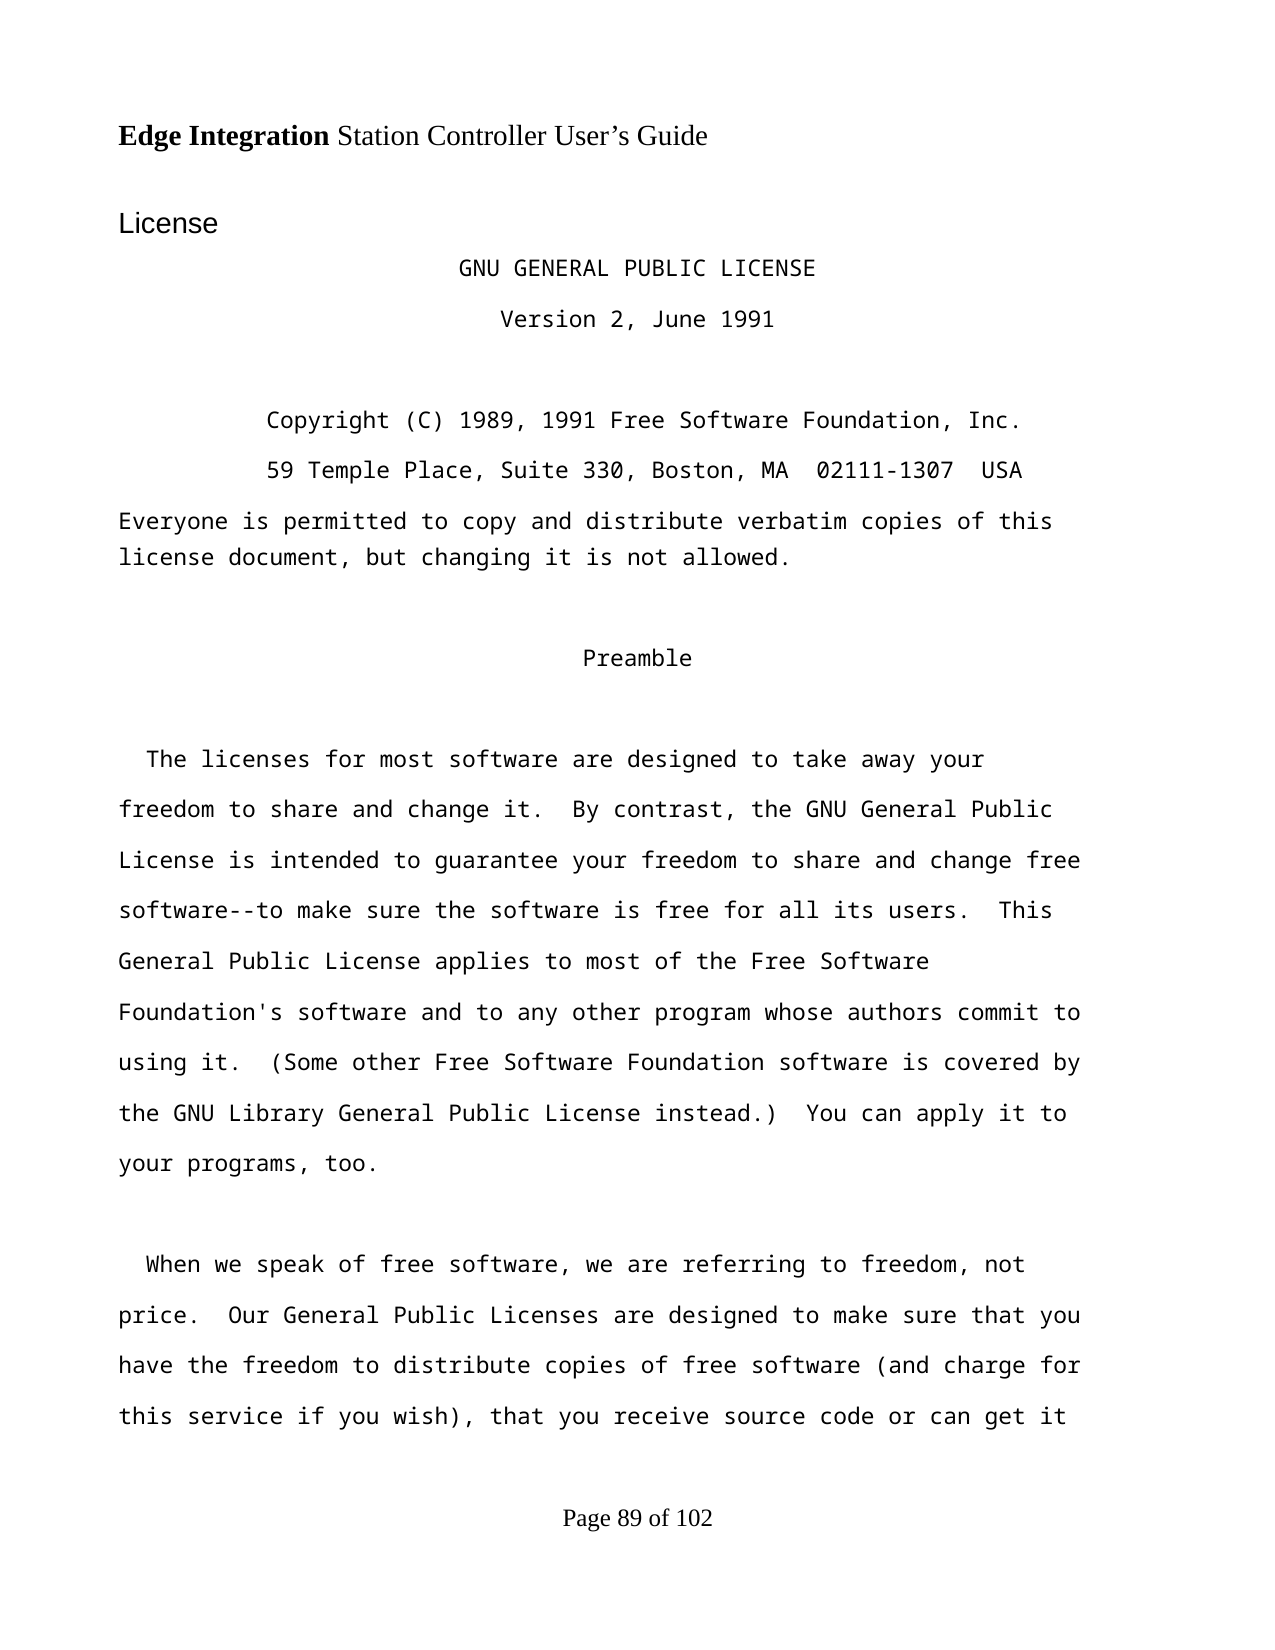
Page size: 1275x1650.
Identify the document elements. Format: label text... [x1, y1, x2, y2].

text software--to make sure the software is free for all its users. This [118, 894, 1157, 926]
subtitle License [118, 206, 1157, 240]
text have the freedom to distribute copies of free software (and charge for [118, 1349, 1157, 1380]
text Foundation's software and to any other program whose authors commit to [118, 995, 1157, 1027]
text General Public License applies to most of the Free Software [118, 945, 1157, 976]
text License is intended to guarantee your freedom to share and change free [118, 844, 1157, 875]
text the GNU Library General Public License instead.) You can apply it to [118, 1096, 1157, 1128]
text this service if you wish), that you receive source code or can get it [118, 1399, 1157, 1431]
text GNU GENERAL PUBLIC LICENSE [118, 252, 1157, 283]
text When we speak of free software, we are referring to freedom, not [118, 1248, 1157, 1279]
text price. Our General Public Licenses are designed to make sure that you [118, 1298, 1157, 1330]
text 59 Temple Place, Suite 330, Boston, MA 02111-1307 USA [118, 454, 1157, 486]
text Copyright (C) 1989, 1991 Free Software Foundation, Inc. [118, 404, 1157, 435]
text your programs, too. [118, 1147, 1157, 1178]
text Version 2, June 1991 [118, 303, 1157, 334]
text The licenses for most software are designed to take away your [118, 743, 1157, 774]
text Preamble [118, 642, 1157, 673]
text Everyone is permitted to copy and distribute verbatim copies of this license document, but changing it is not allowed. [118, 505, 1157, 572]
text freedom to share and change it. By contrast, the GNU General Public [118, 793, 1157, 824]
text using it. (Some other Free Software Foundation software is covered by [118, 1046, 1157, 1077]
